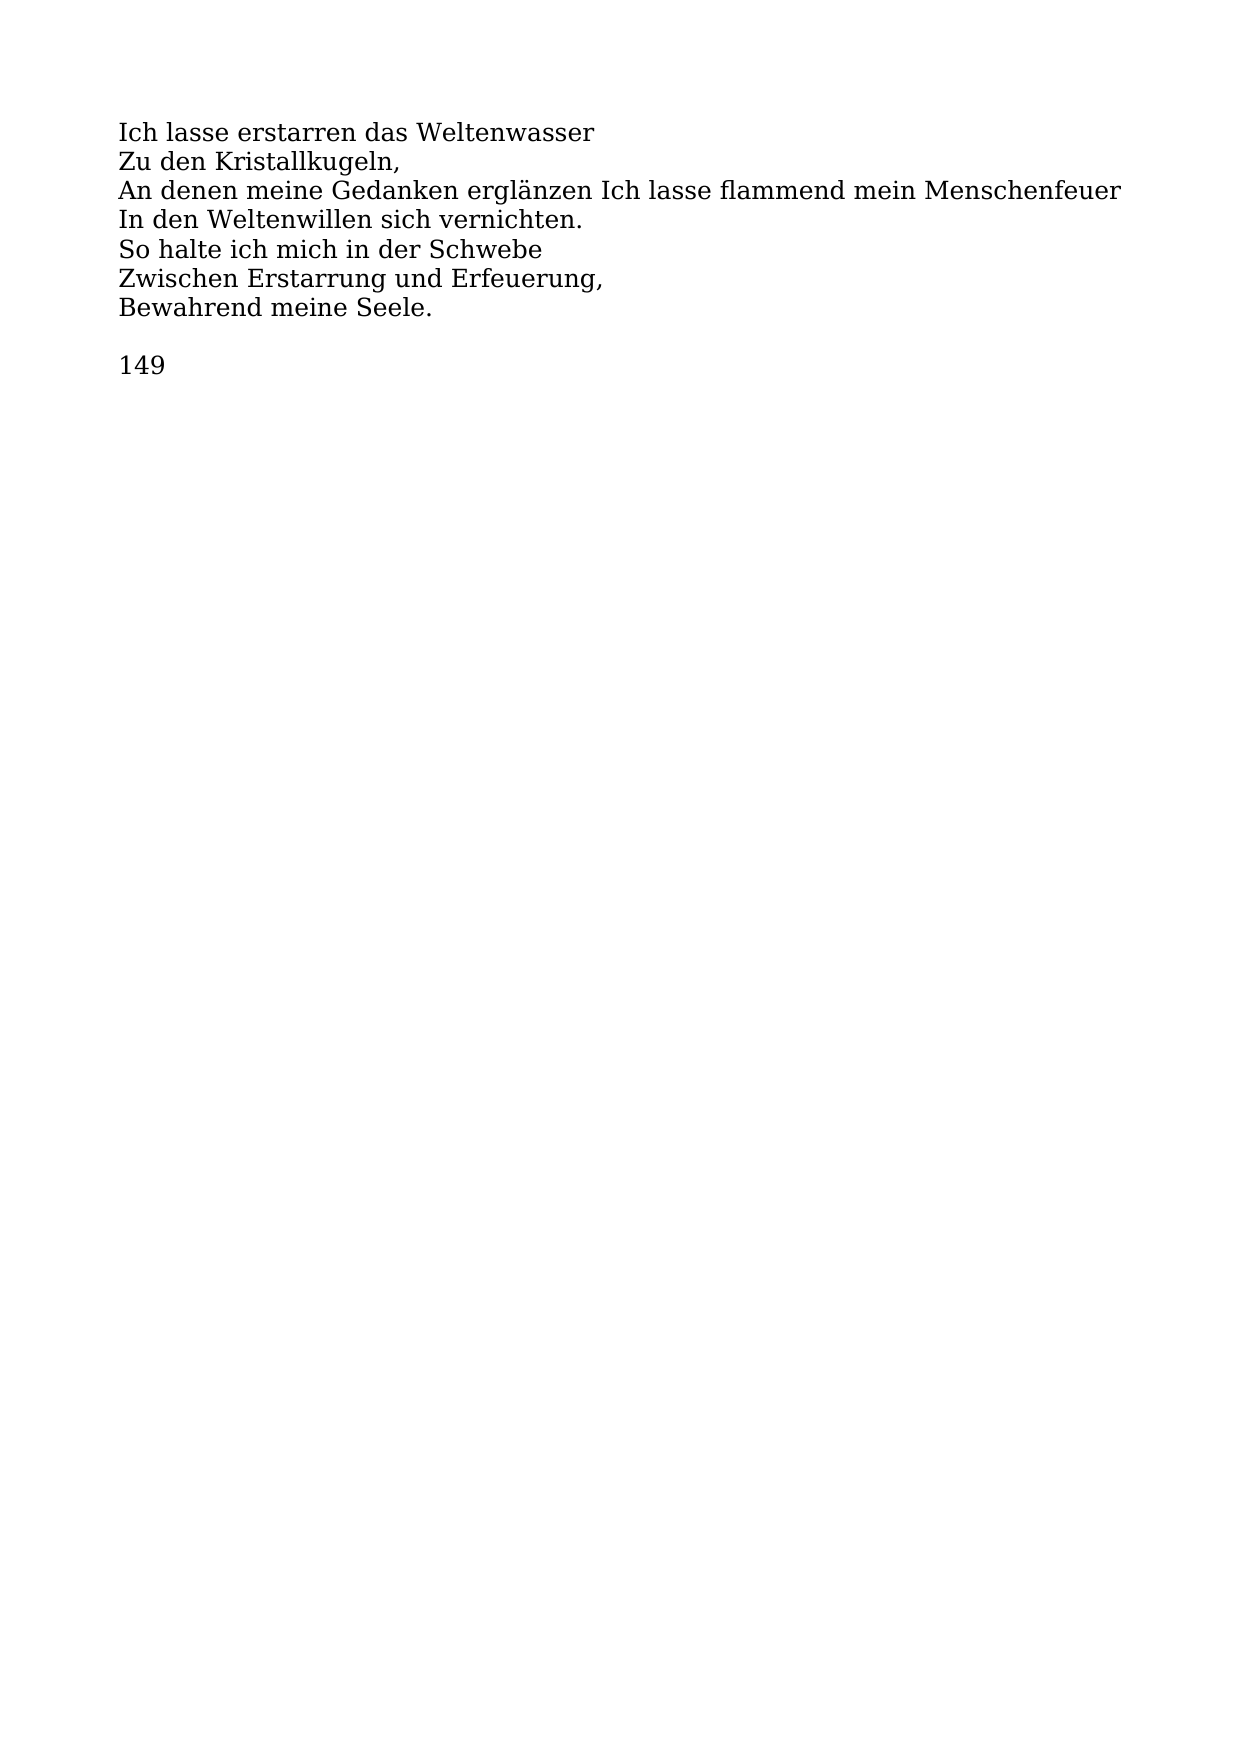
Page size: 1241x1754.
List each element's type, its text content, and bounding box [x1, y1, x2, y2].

text Bewahrend meine Seele. [118, 293, 1122, 322]
text Ich lasse erstarren das Weltenwasser [118, 118, 1122, 147]
text In den Weltenwillen sich vernichten. [118, 206, 1122, 235]
text An denen meine Gedanken erglänzen Ich lasse flammend mein Menschenfeuer [118, 176, 1122, 206]
text 149 [118, 351, 1122, 381]
text Zwischen Erstarrung und Erfeuerung, [118, 264, 1122, 293]
text So halte ich mich in der Schwebe [118, 235, 1122, 264]
text Zu den Kristallkugeln, [118, 147, 1122, 176]
